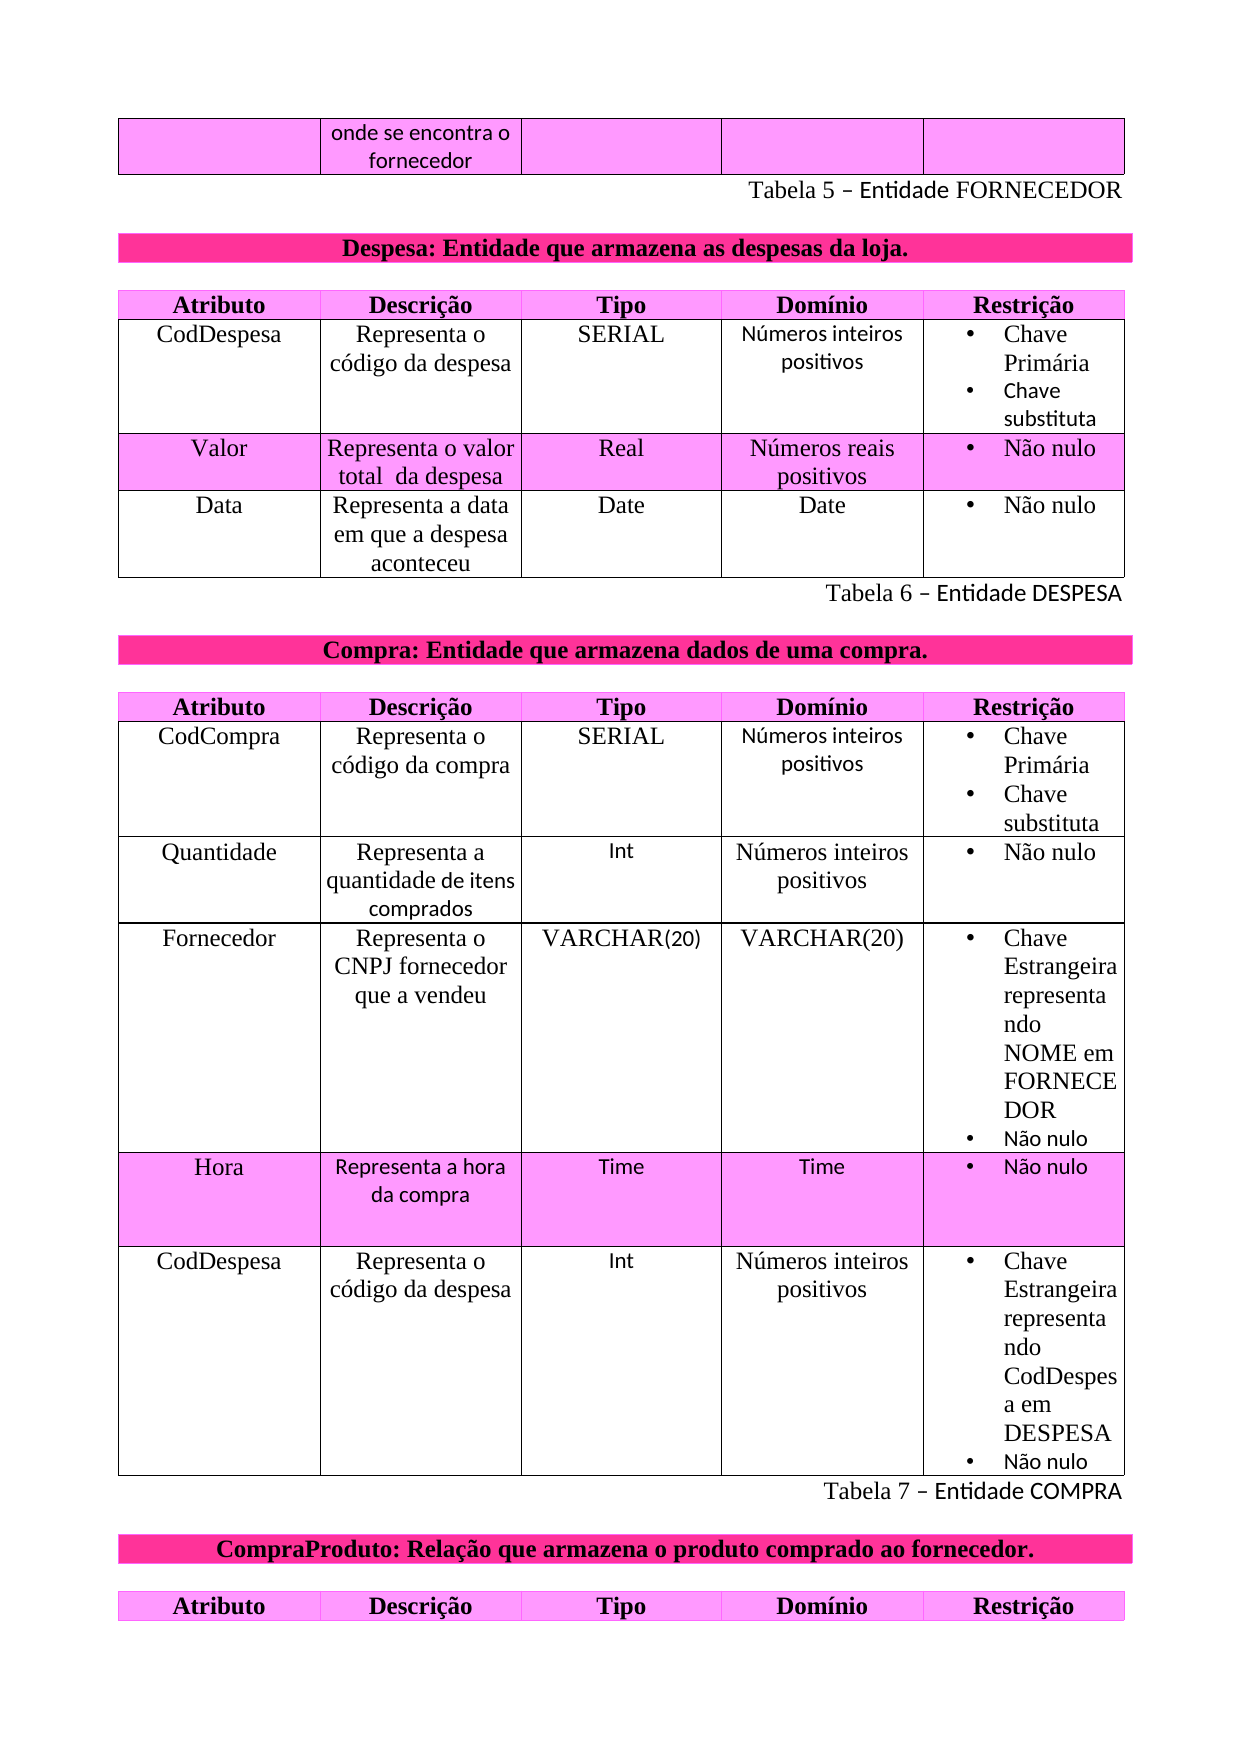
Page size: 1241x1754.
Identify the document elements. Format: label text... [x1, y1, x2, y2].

table_cell Representa o código da compra [321, 722, 521, 836]
table_cell Chave Estrangeira representando CodDespesa em DESPESA Não nulo [924, 1247, 1124, 1475]
table_header Restrição [924, 693, 1124, 721]
table_cell Representa o CNPJ fornecedor que a vendeu [321, 924, 521, 1152]
table_header Tipo [522, 1592, 721, 1620]
table_cell Números inteiros positivos [722, 722, 923, 836]
table_cell Números inteiros positivos [722, 320, 923, 433]
table_cell [119, 119, 320, 174]
table_cell onde se encontra o fornecedor [321, 119, 521, 174]
table_cell Números reais positivos [722, 434, 923, 490]
table_header Restrição [924, 1592, 1124, 1620]
table_cell Números inteiros positivos [722, 1247, 923, 1475]
text Tabela 5 – Entidade FORNECEDOR [118, 175, 1122, 205]
table_header Domínio [722, 291, 923, 319]
table_header Despesa: Entidade que armazena as despesas da loja. [119, 234, 1132, 262]
table_cell CodDespesa [119, 1247, 320, 1475]
table_cell SERIAL [522, 320, 721, 433]
table_cell Representa o código da despesa [321, 320, 521, 433]
table_cell Representa a hora da compra [321, 1153, 521, 1246]
table_header Descrição [321, 693, 521, 721]
table_cell Int [522, 837, 721, 922]
table_header Compra: Entidade que armazena dados de uma compra. [119, 636, 1132, 664]
table_header Tipo [522, 291, 721, 319]
table_cell Time [522, 1153, 721, 1246]
table_cell Não nulo [924, 1153, 1124, 1246]
table_cell [522, 119, 721, 174]
table_header Domínio [722, 693, 923, 721]
table_cell Números inteiros positivos [722, 837, 923, 922]
table_cell Data [119, 491, 320, 577]
table_cell Chave Estrangeira representando NOME em FORNECEDOR Não nulo [924, 924, 1124, 1152]
table_cell Date [522, 491, 721, 577]
table_cell Representa a data em que a despesa aconteceu [321, 491, 521, 577]
table_cell Não nulo [924, 434, 1124, 490]
table_cell Representa a quantidade de itens comprados [321, 837, 521, 922]
table_cell Date [722, 491, 923, 577]
table_cell Representa o valor total da despesa [321, 434, 521, 490]
table_cell Não nulo [924, 491, 1124, 577]
table_cell CodDespesa [119, 320, 320, 433]
table_cell Chave Primária Chave substituta [924, 722, 1124, 836]
table_header Tipo [522, 693, 721, 721]
table_header Descrição [321, 1592, 521, 1620]
table_header Atributo [119, 693, 320, 721]
table_header Atributo [119, 291, 320, 319]
table_cell Hora [119, 1153, 320, 1246]
table_cell VARCHAR(20) [722, 924, 923, 1152]
text Tabela 7 – Entidade COMPRA [118, 1476, 1122, 1506]
table_cell Não nulo [924, 837, 1124, 922]
text Tabela 6 – Entidade DESPESA [118, 578, 1122, 607]
table_cell SERIAL [522, 722, 721, 836]
table_cell Fornecedor [119, 924, 320, 1152]
table_cell Quantidade [119, 837, 320, 922]
table_header Domínio [722, 1592, 923, 1620]
table_header Atributo [119, 1592, 320, 1620]
table_cell Valor [119, 434, 320, 490]
table_cell CodCompra [119, 722, 320, 836]
table_cell Chave Primária Chave substituta [924, 320, 1124, 433]
table_cell [924, 119, 1124, 174]
table_cell Representa o código da despesa [321, 1247, 521, 1475]
table_header Restrição [924, 291, 1124, 319]
table_cell Time [722, 1153, 923, 1246]
table_cell [722, 119, 923, 174]
table_cell Int [522, 1247, 721, 1475]
table_header CompraProduto: Relação que armazena o produto comprado ao fornecedor. [119, 1535, 1132, 1563]
table_cell Real [522, 434, 721, 490]
table_header Descrição [321, 291, 521, 319]
table_cell VARCHAR(20) [522, 924, 721, 1152]
